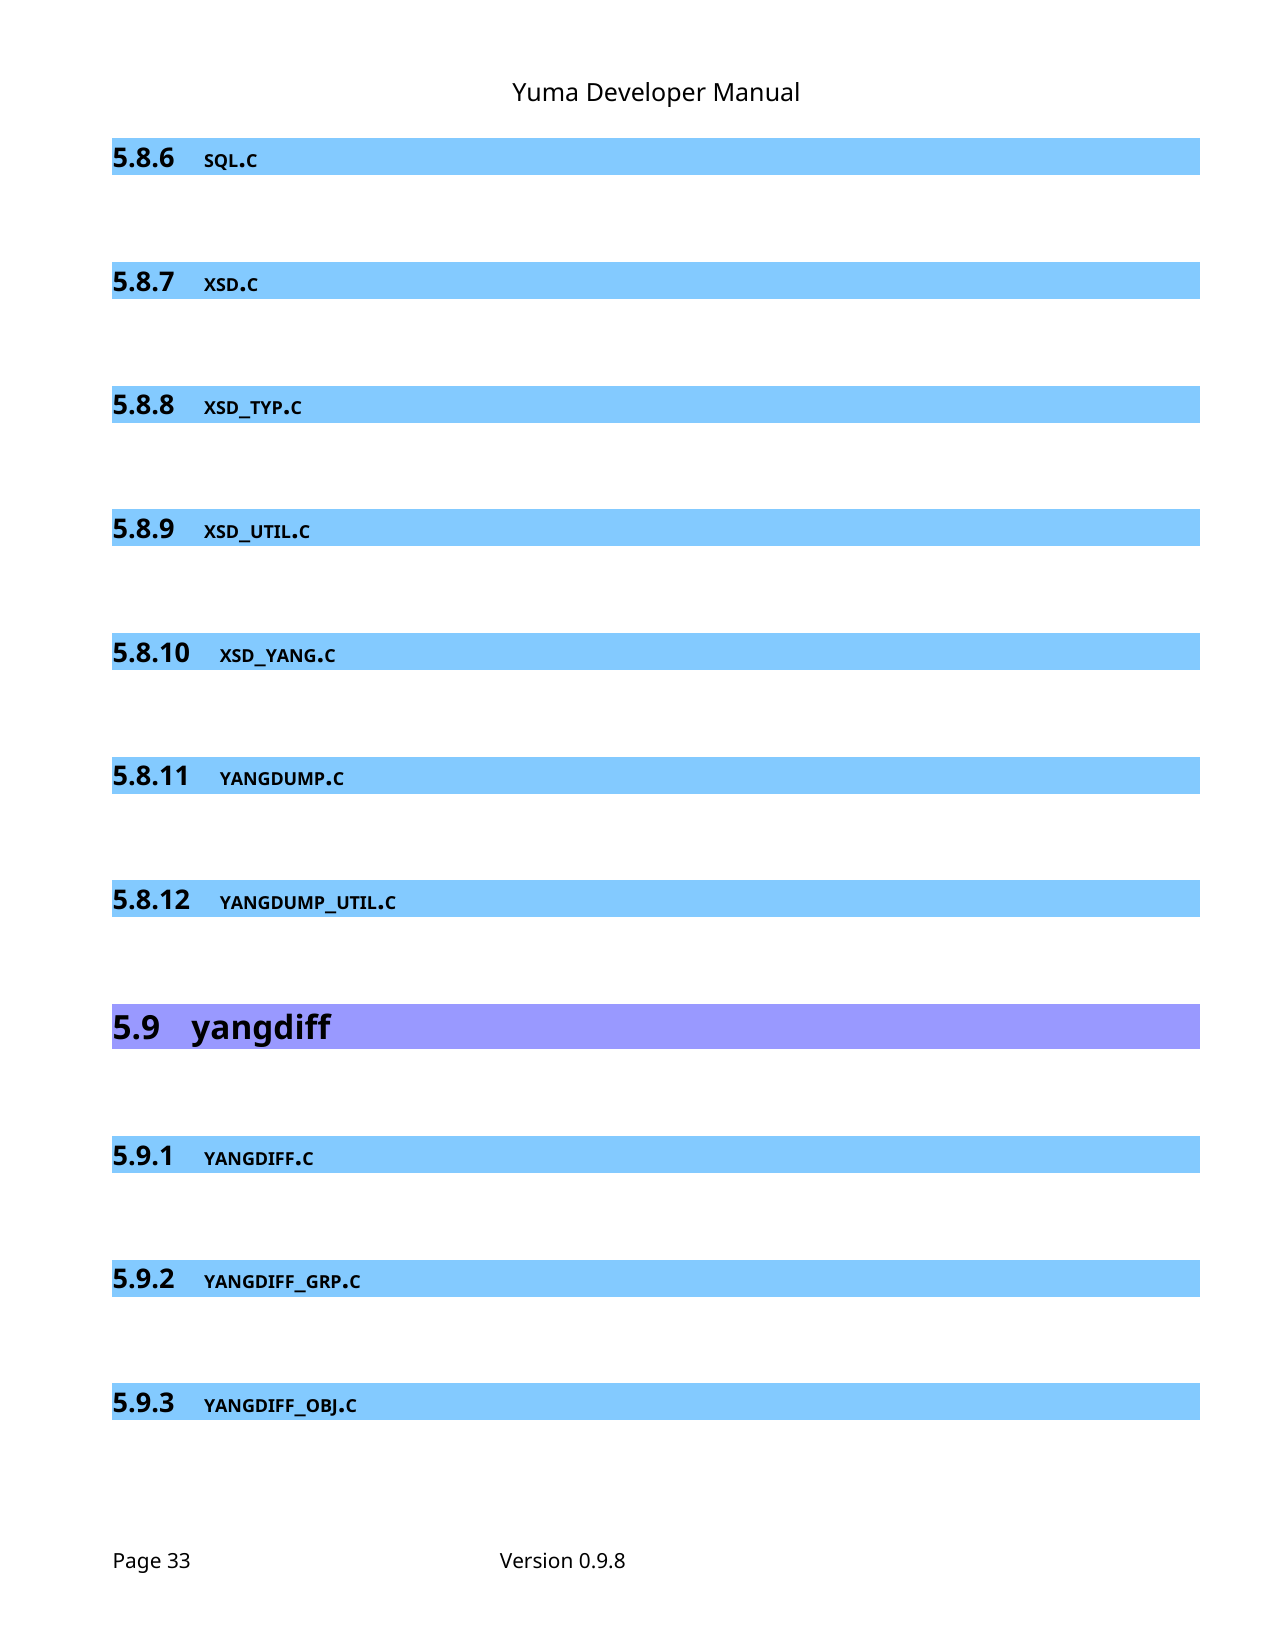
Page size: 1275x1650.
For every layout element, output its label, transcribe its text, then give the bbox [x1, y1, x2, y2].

subtitle sql.c [112, 138, 1200, 175]
subtitle yangdiff_grp.c [112, 1260, 1200, 1297]
subtitle yangdiff [112, 1004, 1200, 1049]
subtitle xsd_typ.c [112, 386, 1200, 423]
subtitle yangdump_util.c [112, 880, 1200, 917]
subtitle yangdump.c [112, 757, 1200, 794]
subtitle xsd_yang.c [112, 633, 1200, 670]
subtitle yangdiff_obj.c [112, 1383, 1200, 1420]
subtitle xsd_util.c [112, 509, 1200, 546]
subtitle yangdiff.c [112, 1136, 1200, 1173]
subtitle xsd.c [112, 262, 1200, 299]
